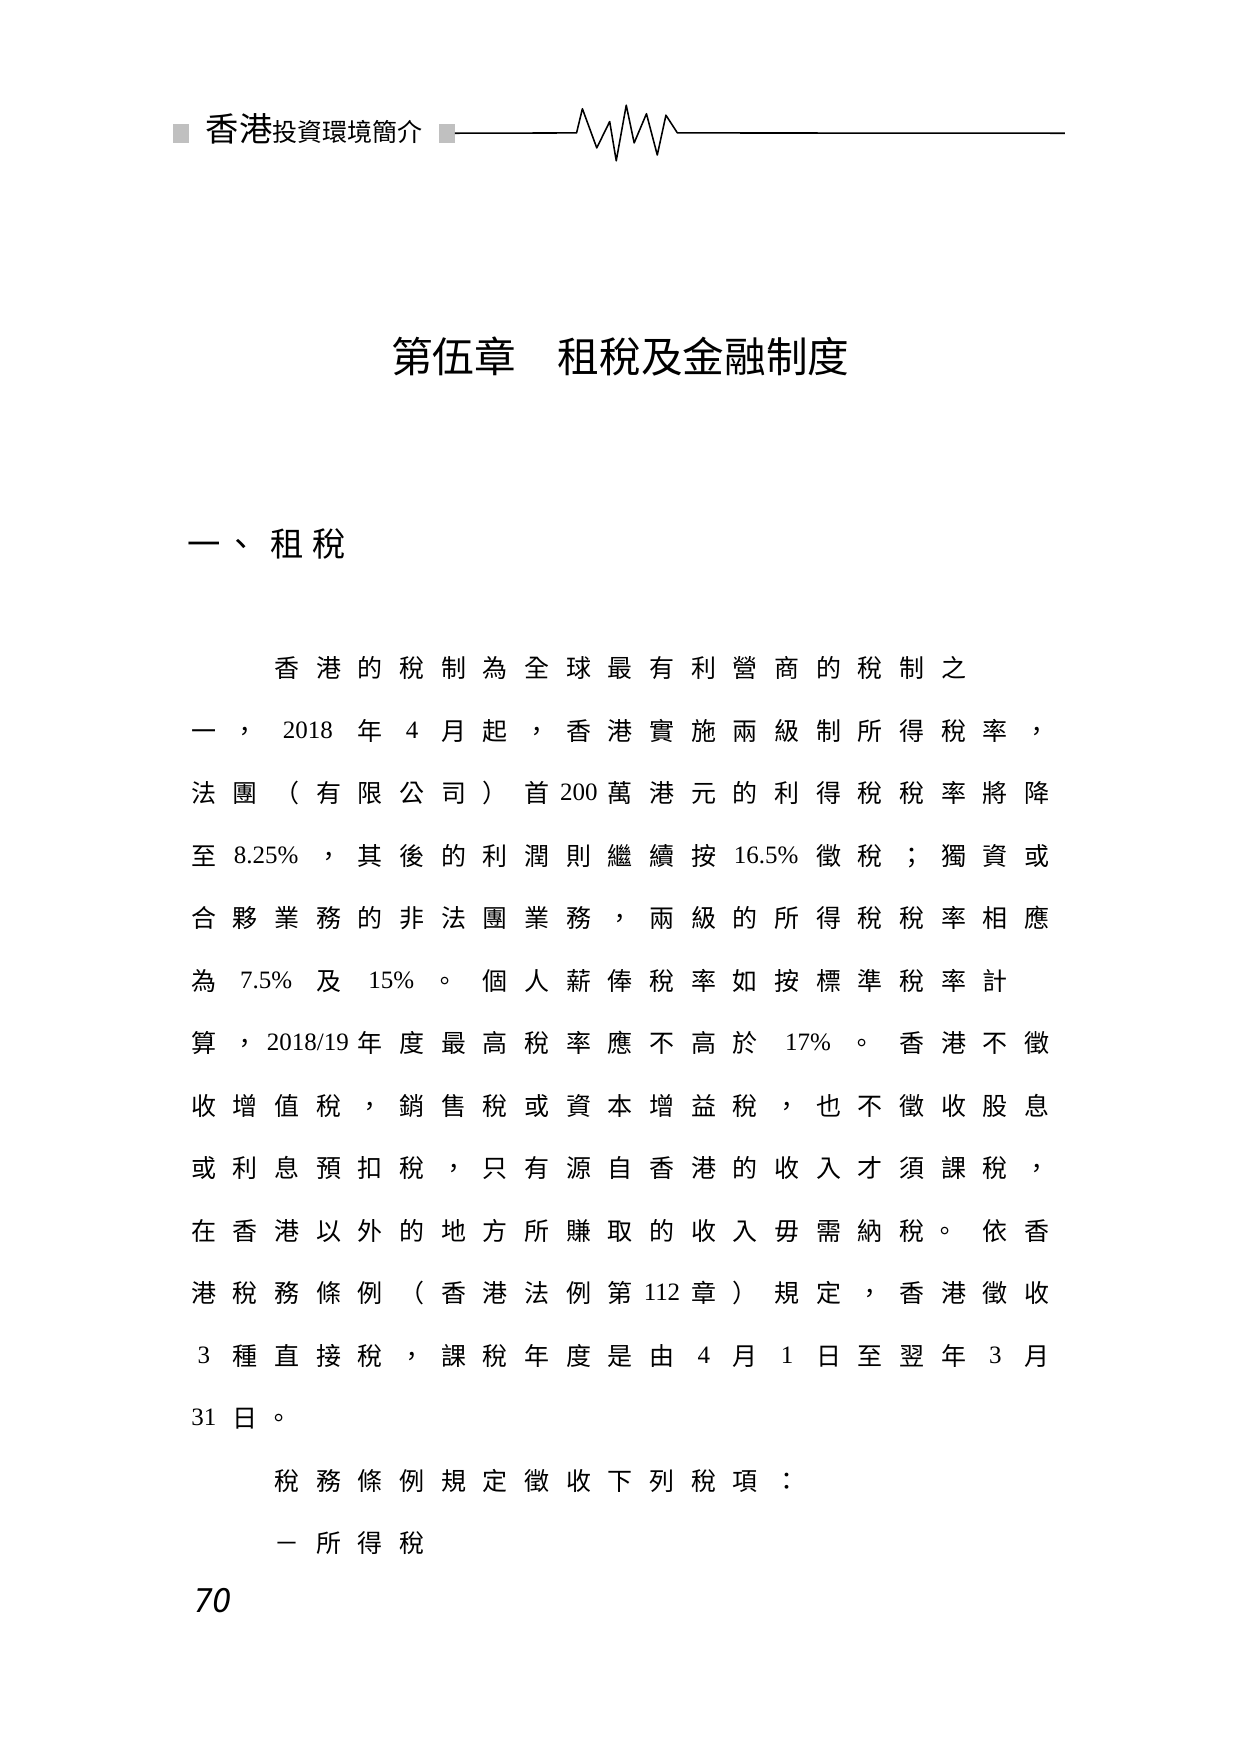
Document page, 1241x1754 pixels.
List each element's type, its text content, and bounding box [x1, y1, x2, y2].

text 香港的稅制為全球最有利營商的稅制之一，2018年4月起，香港實施兩級制所得稅率，法團（有限公司）首200萬港元的利得稅稅率將降至8.25%，其後的利潤則繼續按16.5%徵稅；獨資或合夥業務的非法團業務，兩級的所得稅稅率相應為7.5%及15%。個人薪俸稅率如按標準稅率計算，2018/19年度最高稅率應不高於17%。香港不徵收增值稅，銷售稅或資本增益稅，也不徵收股息或利息預扣稅，只有源自香港的收入才須課稅，在香港以外的地方所賺取的收入毋需納稅。依香港稅務條例（香港法例第112章）規定，香港徵收3種直接稅，課稅年度是由4月1日至翌年3月31日。 [183, 625, 1058, 1438]
text 稅務條例規定徵收下列稅項： [183, 1438, 1058, 1500]
text 第伍章 租稅及金融制度 [183, 313, 1058, 375]
text 一、租稅 [183, 500, 1058, 563]
text －所得稅 [183, 1500, 1058, 1563]
